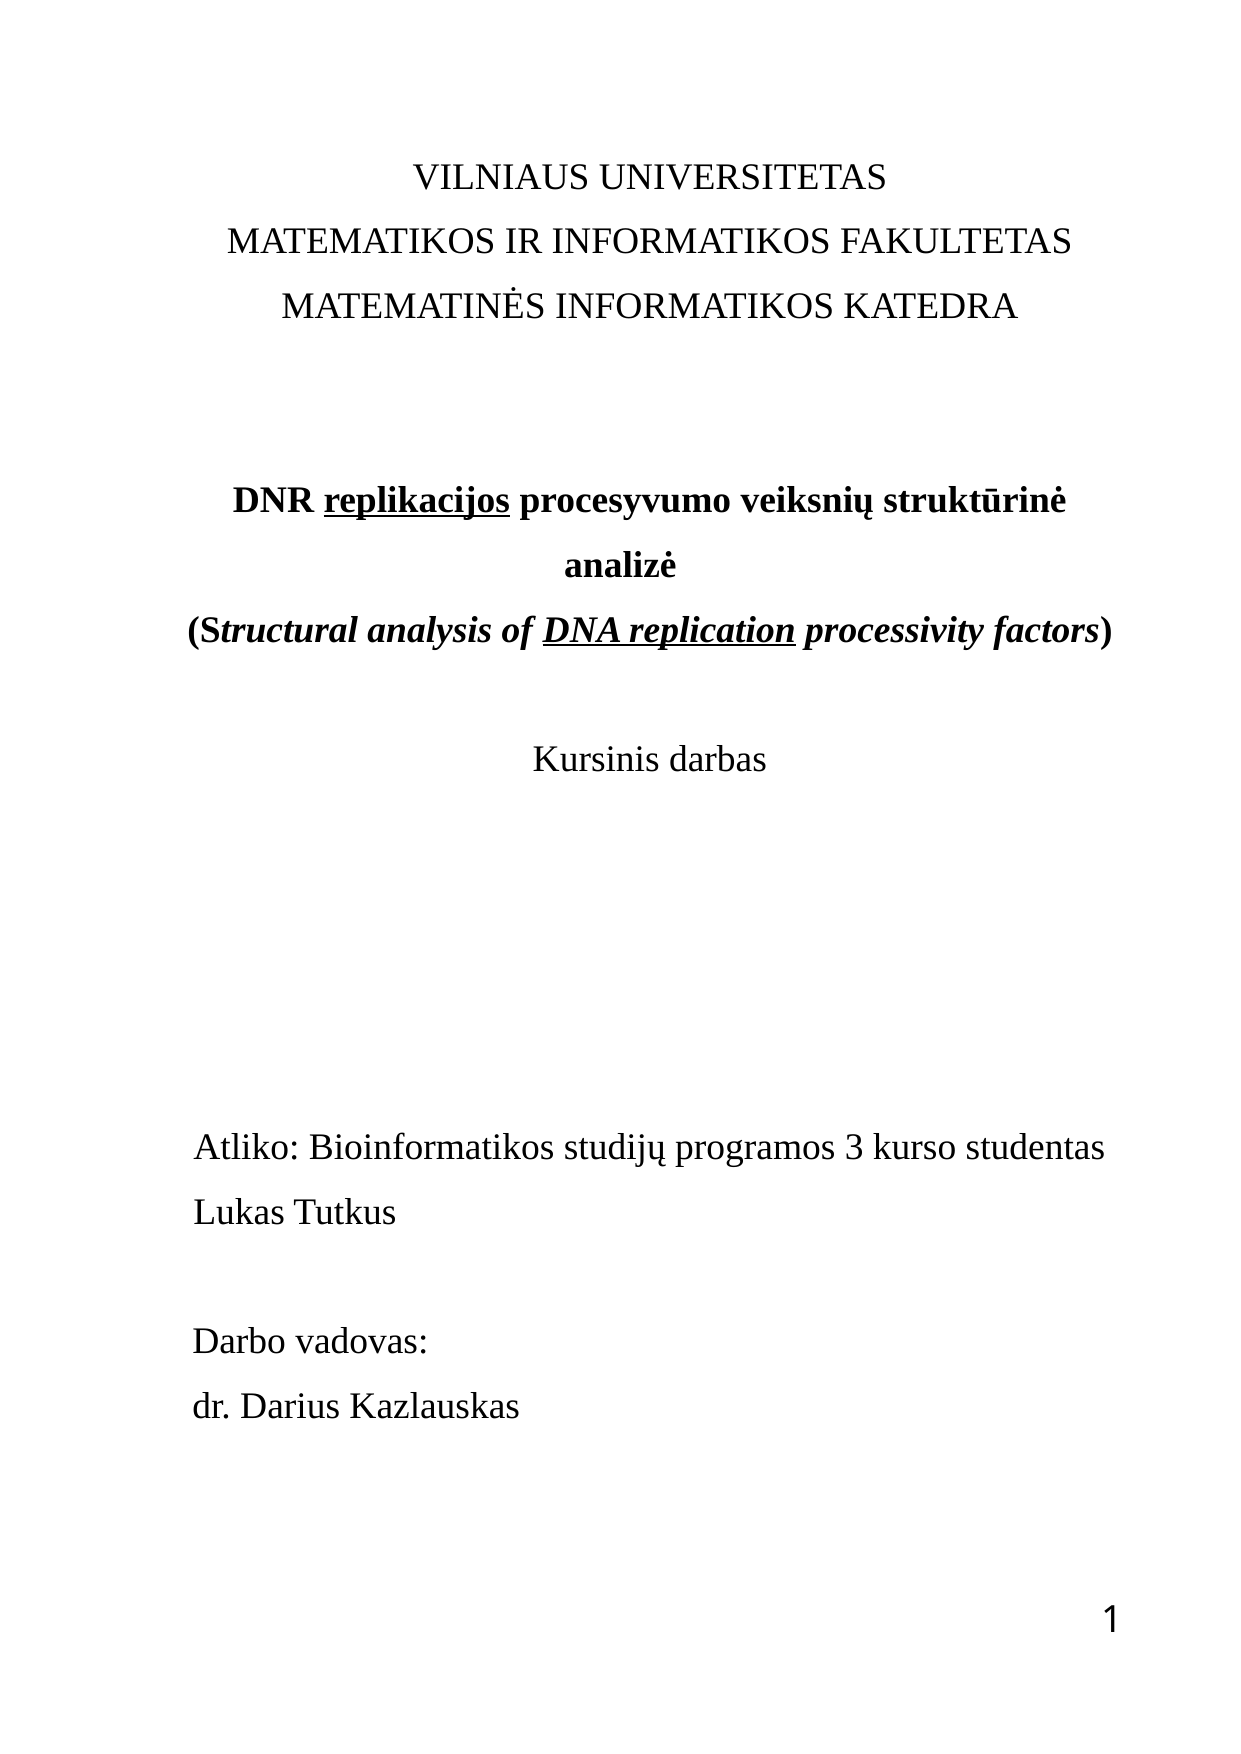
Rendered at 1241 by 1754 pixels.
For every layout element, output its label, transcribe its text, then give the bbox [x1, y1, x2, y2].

text MATEMATIKOS IR INFORMATIKOS FAKULTETAS [118, 219, 1122, 262]
text (Structural analysis of DNA replication processivity factors) [118, 607, 1122, 650]
text Lukas Tutkus [118, 1189, 1122, 1232]
text Darbo vadovas: dr. Darius Kazlauskas [192, 1318, 1122, 1426]
text DNR replikacijos procesyvumo veiksnių struktūrinė analizė [118, 478, 1122, 585]
text Atliko: Bioinformatikos studijų programos 3 kurso studentas [118, 1124, 1122, 1168]
text VILNIAUS UNIVERSITETAS [118, 154, 1122, 197]
text Kursinis darbas [118, 736, 1122, 779]
text MATEMATINĖS INFORMATIKOS KATEDRA [118, 283, 1122, 327]
